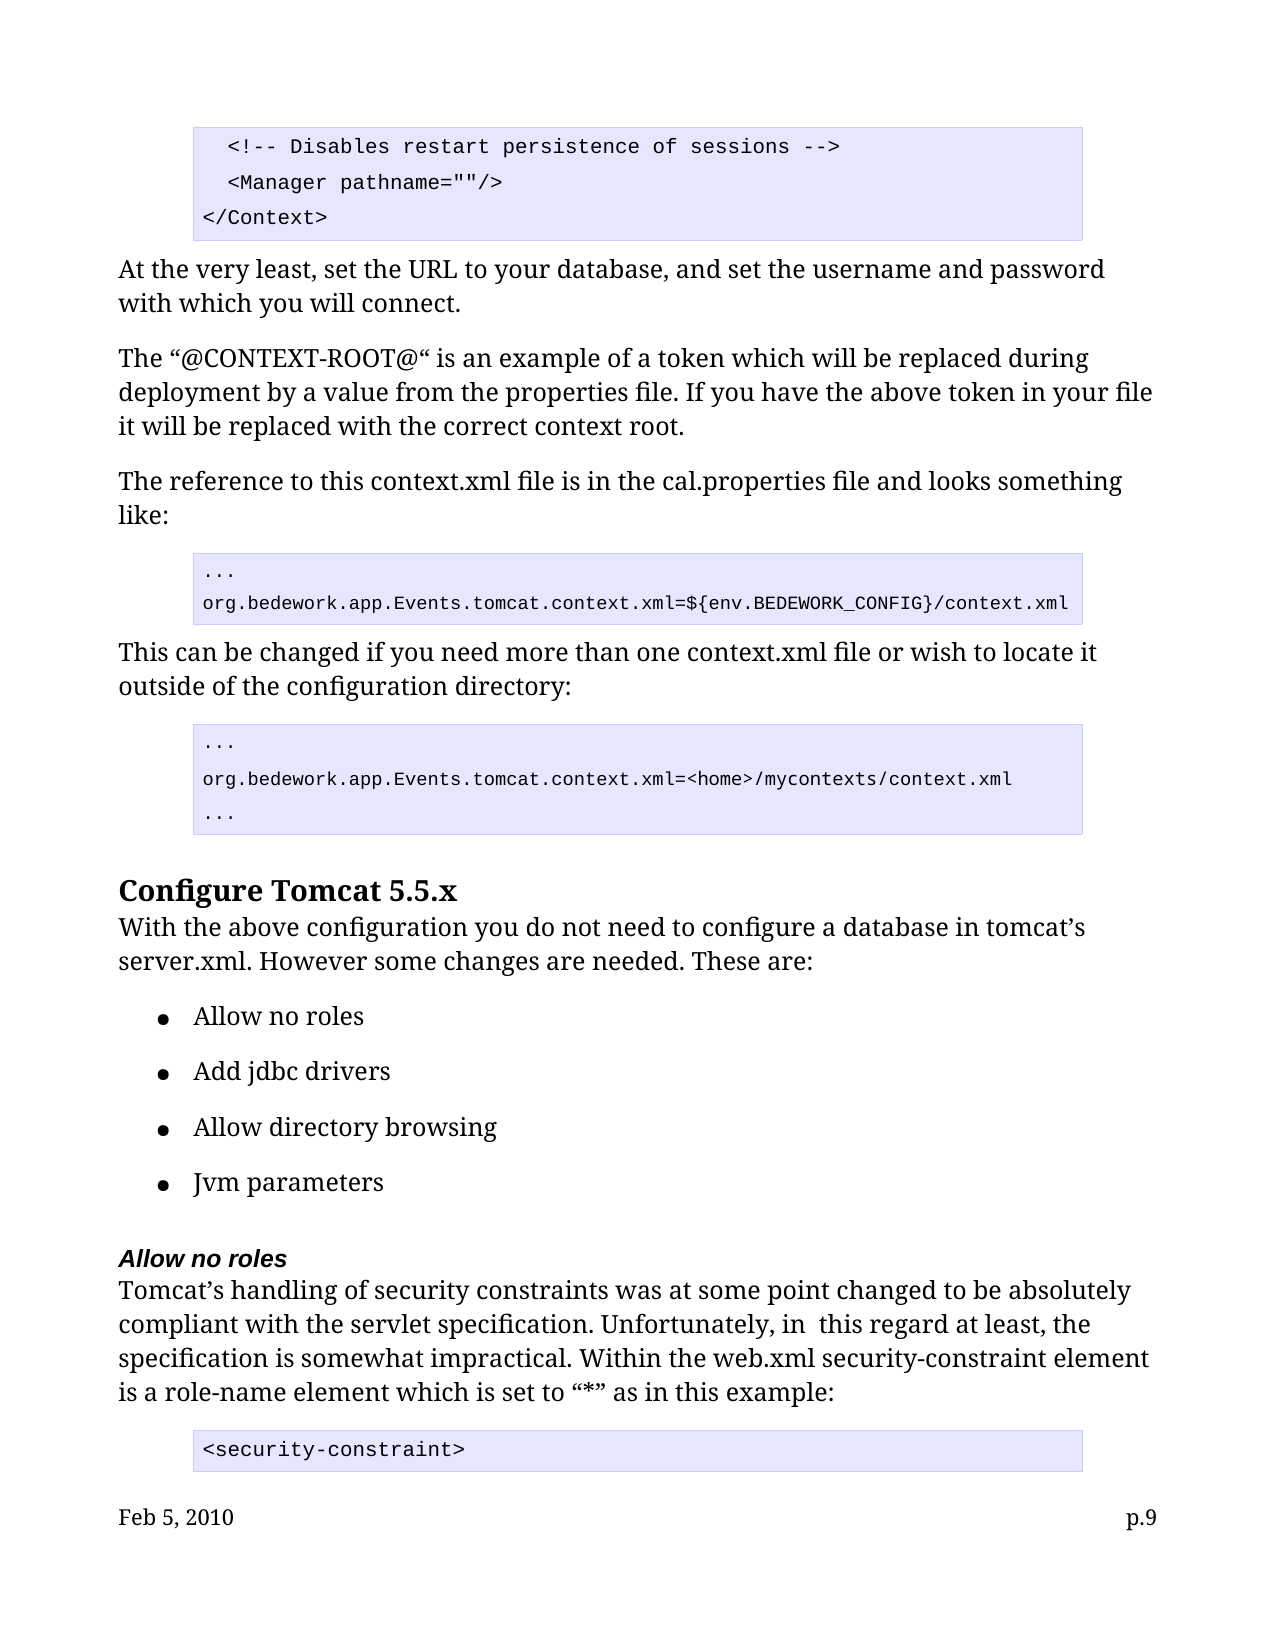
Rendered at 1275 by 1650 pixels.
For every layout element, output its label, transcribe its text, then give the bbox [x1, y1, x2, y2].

text <!-- Disables restart persistence of sessions --> [194, 128, 1082, 160]
text ... [194, 554, 1082, 583]
text org.bedework.app.Events.tomcat.context.xml=${env.BEDEWORK_CONFIG}/context.xml [194, 585, 1082, 624]
list Add jdbc drivers [156, 1054, 1157, 1088]
text <security-constraint> [194, 1431, 1082, 1471]
subtitle Configure Tomcat 5.5.x [118, 870, 1157, 910]
list Allow no roles [156, 999, 1157, 1033]
text ... [194, 794, 1082, 834]
list Jvm parameters [156, 1164, 1157, 1198]
text </Context> [194, 198, 1082, 240]
text Tomcat’s handling of security constraints was at some point changed to be absolutely compliant with the servlet specification. Unfortunately, in this regard at least, the specification is somewhat impractical. Within the web.xml security-constraint element is a role-name element which is set to “*” as in this example: [118, 1273, 1157, 1409]
text At the very least, set the URL to your database, and set the username and password with which you will connect. [118, 252, 1157, 320]
text With the above configuration you do not need to configure a database in tomcat’s server.xml. However some changes are needed. These are: [118, 910, 1157, 978]
text The “@CONTEXT-ROOT@“ is an example of a token which will be replaced during deployment by a value from the properties file. If you have the above token in your file it will be replaced with the correct context root. [118, 341, 1157, 443]
text The reference to this context.xml file is in the cal.properties file and looks something like: [118, 464, 1157, 532]
text This can be changed if you need more than one context.xml file or wish to locate it outside of the configuration directory: [118, 635, 1157, 703]
text ... [194, 725, 1082, 754]
subtitle Allow no roles [118, 1245, 1157, 1273]
text <Manager pathname=""/> [194, 163, 1082, 195]
text org.bedework.app.Events.tomcat.context.xml=<home>/mycontexts/context.xml [194, 756, 1082, 791]
list Allow directory browsing [156, 1109, 1157, 1143]
